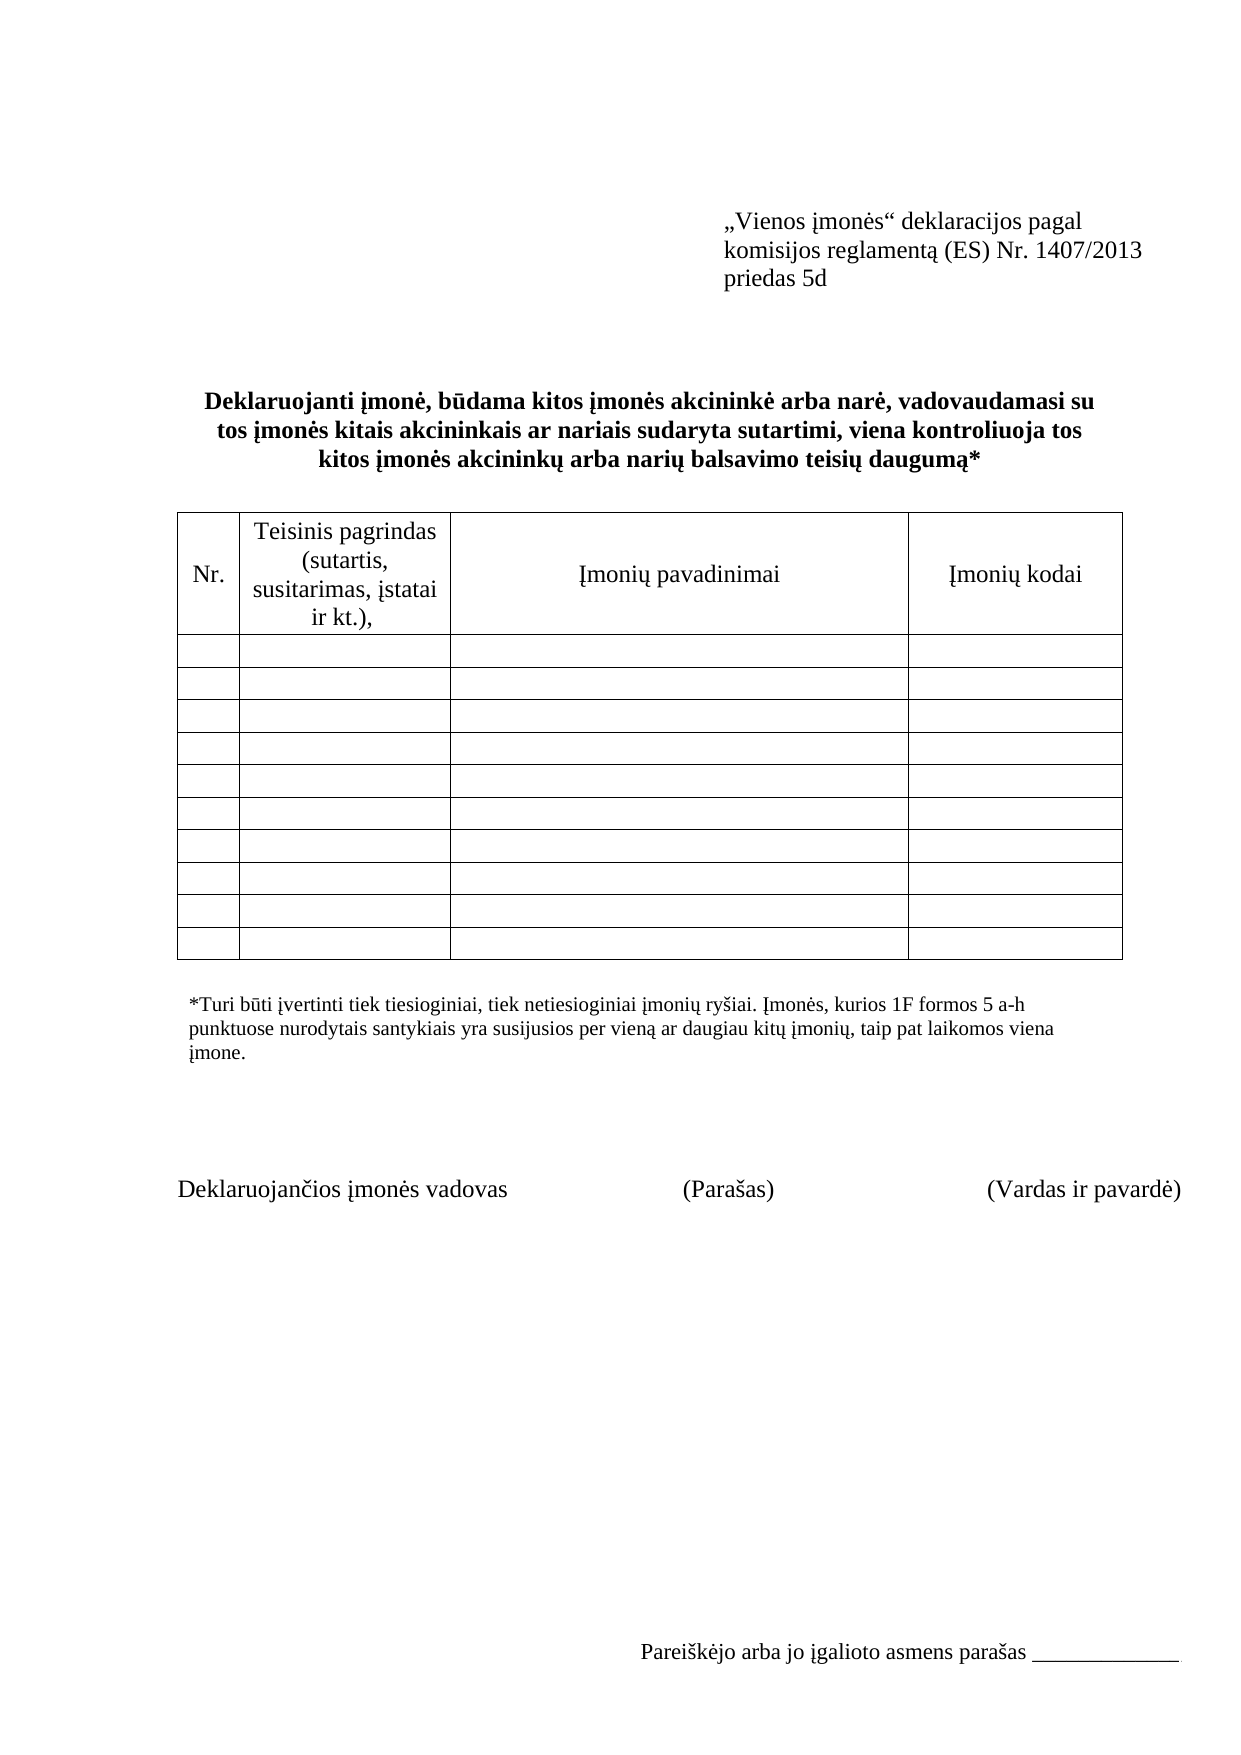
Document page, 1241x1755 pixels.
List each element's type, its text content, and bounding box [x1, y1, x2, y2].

table_cell Teisinis pagrindas (sutartis, susitarimas, įstatai ir kt.), [240, 513, 450, 634]
table_cell [909, 765, 1122, 797]
table_header [909, 350, 1122, 379]
table_cell [909, 635, 1122, 667]
table_cell [178, 668, 239, 699]
table_cell [451, 733, 908, 764]
table_cell [240, 668, 450, 699]
table_cell [451, 765, 908, 797]
table_cell [240, 895, 450, 927]
table_header [450, 350, 723, 379]
table_cell Deklaruojanti įmonė, būdama kitos įmonės akcininkė arba narė, vadovaudamasi su tos įmonės kitais akcininkais ar nariais sudaryta sutartimi, viena kontroliuoja tos kitos įmonės akcininkų arba narių balsavimo teisių daugumą* [177, 379, 1122, 479]
table_cell [178, 863, 239, 894]
table_cell [909, 798, 1122, 829]
table_cell [178, 928, 239, 959]
table_cell *Turi būti įvertinti tiek tiesioginiai, tiek netiesioginiai įmonių ryšiai. Įmonės, kurios 1F formos 5 a-h punktuose nurodytais santykiais yra susijusios per vieną ar daugiau kitų įmonių, taip pat laikomos viena įmone. [177, 992, 1122, 1064]
table_cell [451, 895, 908, 927]
table_cell [240, 863, 450, 894]
table_cell [178, 895, 239, 927]
table_cell Įmonių kodai [909, 513, 1122, 634]
table_cell [240, 928, 450, 959]
table_cell [909, 928, 1122, 959]
table_cell [240, 1064, 450, 1088]
table_cell [178, 765, 239, 797]
table_cell [177, 960, 240, 992]
table_header [723, 350, 908, 379]
table_cell [450, 960, 723, 992]
table_cell [240, 830, 450, 862]
table_cell [240, 700, 450, 732]
table_cell [178, 635, 239, 667]
table_cell [240, 479, 450, 512]
table_cell [240, 765, 450, 797]
table_header [177, 350, 240, 379]
table_cell [451, 928, 908, 959]
text Deklaruojančios įmonės vadovas (Parašas) (Vardas ir pavardė) [177, 1174, 1181, 1203]
table_cell [177, 479, 240, 512]
table_cell [909, 830, 1122, 862]
table_cell [240, 798, 450, 829]
table_cell [723, 960, 908, 992]
table_cell [177, 1064, 240, 1088]
table_cell [909, 479, 1122, 512]
table_cell [240, 635, 450, 667]
table_cell [451, 668, 908, 699]
table_cell [451, 830, 908, 862]
table_cell [451, 798, 908, 829]
table_cell [909, 668, 1122, 699]
table_cell [909, 895, 1122, 927]
table_cell [909, 733, 1122, 764]
table_cell [178, 830, 239, 862]
table_cell [450, 479, 723, 512]
table_cell Įmonių pavadinimai [451, 513, 908, 634]
table_cell [451, 700, 908, 732]
table_cell [909, 1064, 1122, 1088]
table_cell [723, 479, 908, 512]
table_cell [450, 1064, 723, 1088]
table_cell [909, 863, 1122, 894]
table_cell [178, 733, 239, 764]
table_cell Nr. [178, 513, 239, 634]
text „Vienos įmonės“ deklaracijos pagal komisijos reglamentą (ES) Nr. 1407/2013 priedas 5d [723, 206, 1181, 292]
table_cell [451, 635, 908, 667]
table_cell [178, 700, 239, 732]
table_cell [240, 733, 450, 764]
table_cell [909, 700, 1122, 732]
table_cell [909, 960, 1122, 992]
table_header [240, 350, 450, 379]
table_cell [451, 863, 908, 894]
table_cell [240, 960, 450, 992]
table_cell [178, 798, 239, 829]
table_cell [723, 1064, 908, 1088]
